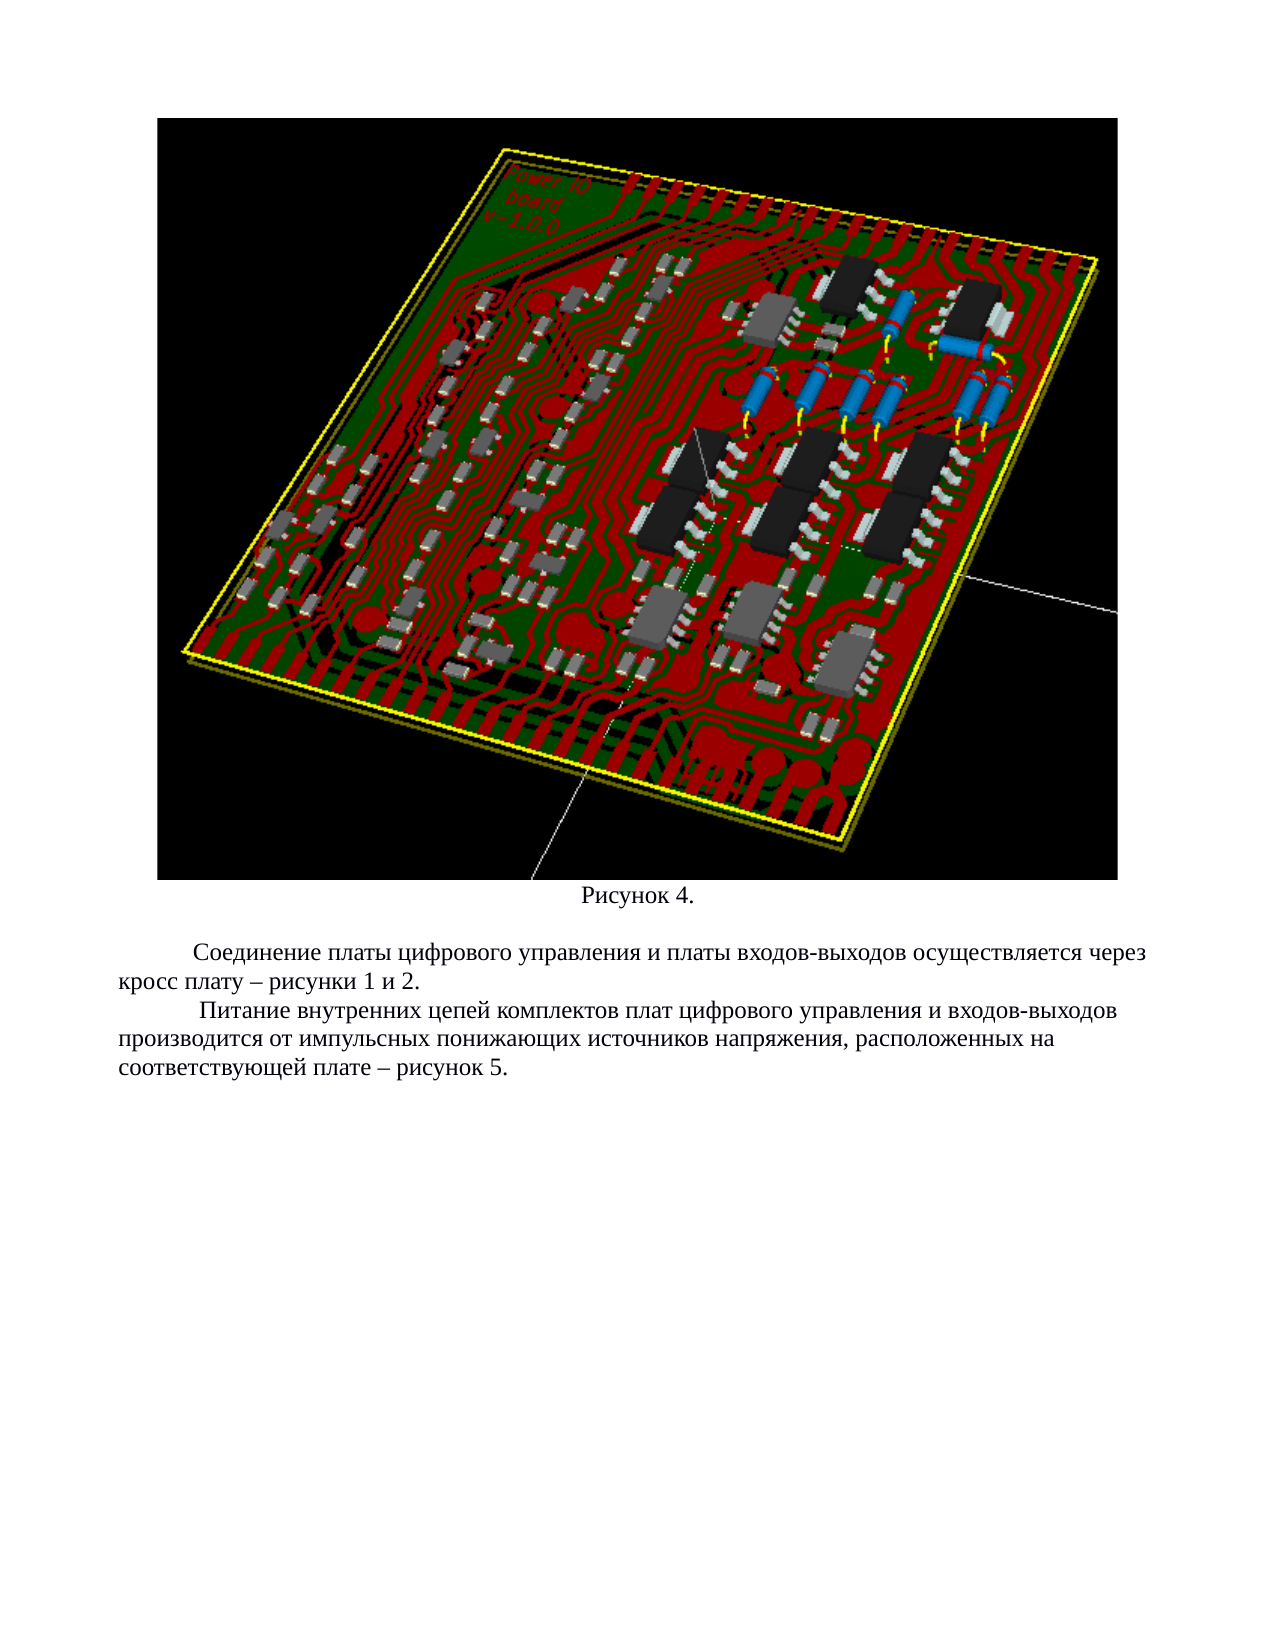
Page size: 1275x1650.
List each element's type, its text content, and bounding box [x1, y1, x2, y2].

text Рисунок 4. [118, 880, 1157, 908]
picture [157, 118, 1118, 880]
text Питание внутренних цепей комплектов плат цифрового управления и входов-выходов производится от импульсных понижающих источников напряжения, расположенных на соответствующей плате – рисунок 5. [118, 995, 1157, 1081]
text Соединение платы цифрового управления и платы входов-выходов осуществляется через кросс плату – рисунки 1 и 2. [118, 937, 1157, 995]
